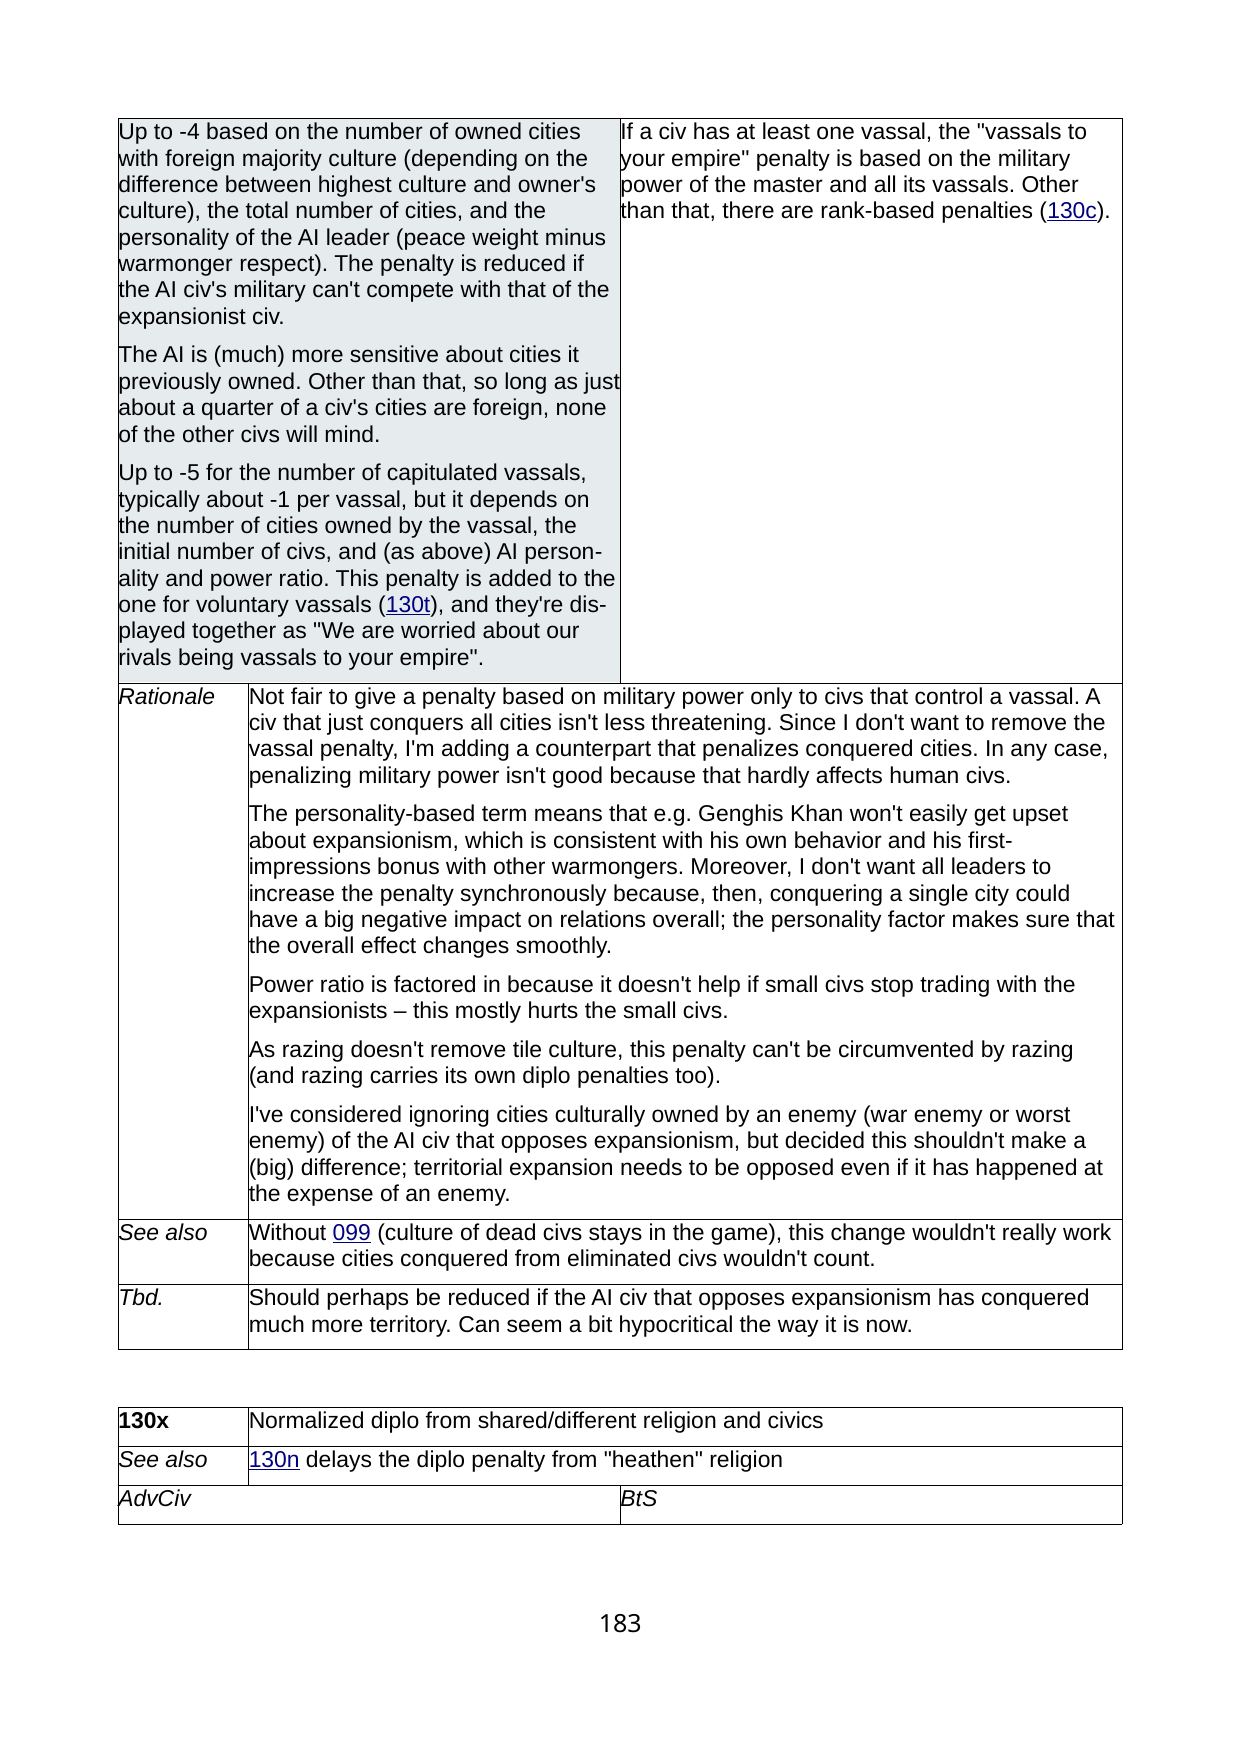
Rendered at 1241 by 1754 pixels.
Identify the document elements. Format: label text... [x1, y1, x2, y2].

table_cell Without 099 (culture of dead civs stays in the game), this change wouldn't really work because cities conquered from eliminated civs wouldn't count. [249, 1220, 1122, 1284]
table_cell See also [119, 1447, 248, 1485]
table_cell 130n delays the diplo penalty from "heathen" religion [249, 1447, 1122, 1485]
table_cell BtS [621, 1486, 1122, 1523]
table_cell Not fair to give a penalty based on military power only to civs that control a vassal. A civ that just conquers all cities isn't less threatening. Since I don't want to remove the vassal penalty, I'm adding a counterpart that penalizes conquered cities. In any case, penalizing military power isn't good because that hardly affects human civs. The personality-based term means that e.g. Genghis Khan won't easily get upset about expansionism, which is consistent with his own behavior and his first-impressions bonus with other warmongers. Moreover, I don't want all leaders to increase the penalty synchronously because, then, conquering a single city could have a big negative impact on relations overall; the personality factor makes sure that the overall effect changes smoothly. Power ratio is factored in because it doesn't help if small civs stop trading with the expansionists – this mostly hurts the small civs. As razing doesn't remove tile culture, this penalty can't be circumvented by razing (and razing carries its own diplo penalties too). I've considered ignoring cities culturally owned by an enemy (war enemy or worst enemy) of the AI civ that opposes expansionism, but decided this shouldn't make a (big) difference; territorial expansion needs to be opposed even if it has happened at the expense of an enemy. [249, 684, 1122, 1219]
table_cell Tbd. [119, 1285, 248, 1349]
table_cell See also [119, 1220, 248, 1284]
table_cell Rationale [119, 684, 248, 1219]
table_cell Should perhaps be reduced if the AI civ that opposes expansionism has conquered much more territory. Can seem a bit hypocritical the way it is now. [249, 1285, 1122, 1349]
table_cell AdvCiv [119, 1486, 620, 1523]
table_cell If a civ has at least one vassal, the "vassals to your empire" penalty is based on the military power of the master and all its vassals. Other than that, there are rank-based penalties (130c). [621, 119, 1122, 682]
table_header Normalized diplo from shared/different religion and civics [249, 1408, 1122, 1446]
table_header 130x [119, 1408, 248, 1446]
table_cell Up to -4 based on the number of owned cities with foreign majority culture (depending on the difference between highest culture and owner's culture), the total number of cities, and the personality of the AI leader (peace weight minus warmonger respect). The penalty is reduced if the AI civ's military can't compete with that of the expansionist civ. The AI is (much) more sensitive about cities it previously owned. Other than that, so long as just about a quarter of a civ's cities are foreign, none of the other civs will mind. Up to -5 for the number of capitulated vassals, typically about -1 per vassal, but it depends on the number of cities owned by the vassal, the initial number of civs, and (as above) AI person­ality and power ratio. This penalty is added to the one for voluntary vassals (130t), and they're dis­played together as "We are worried about our rivals being vassals to your empire". [119, 119, 620, 682]
